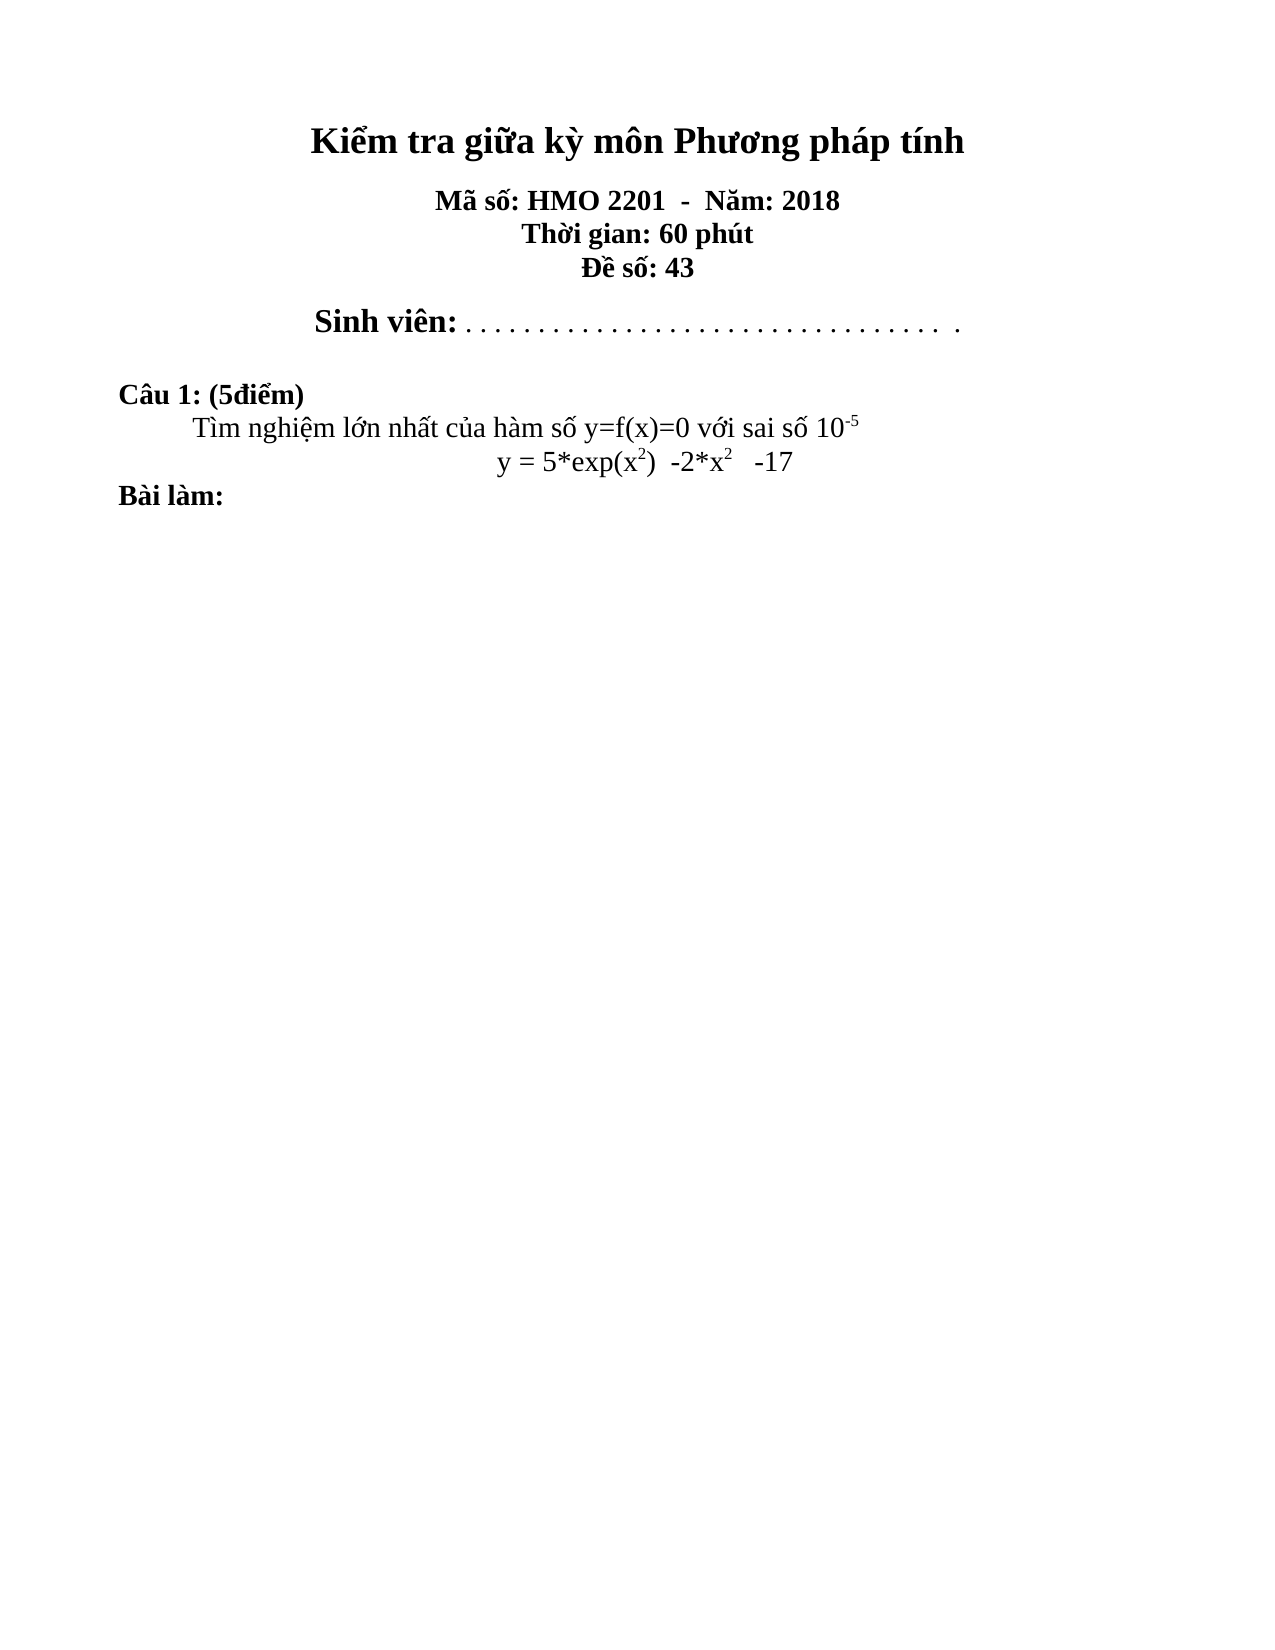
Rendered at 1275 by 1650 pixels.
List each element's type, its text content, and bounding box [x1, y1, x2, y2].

text Kiểm tra giữa kỳ môn Phương pháp tính [118, 118, 1157, 161]
text Mã số: HMO 2201 - Năm: 2018 [118, 183, 1157, 216]
text Tìm nghiệm lớn nhất của hàm số y=f(x)=0 với sai số 10-5 [118, 411, 1157, 444]
text Đề số: 43 [118, 250, 1157, 283]
text y = 5*exp(x2) -2*x2 -17 [118, 444, 1157, 478]
text Thời gian: 60 phút [118, 216, 1157, 250]
text Câu 1: (5điểm) [118, 377, 1157, 411]
text Sinh viên: . . . . . . . . . . . . . . . . . . . . . . . . . . . . . . . . . . [118, 301, 1157, 340]
text Bài làm: [118, 478, 1157, 511]
